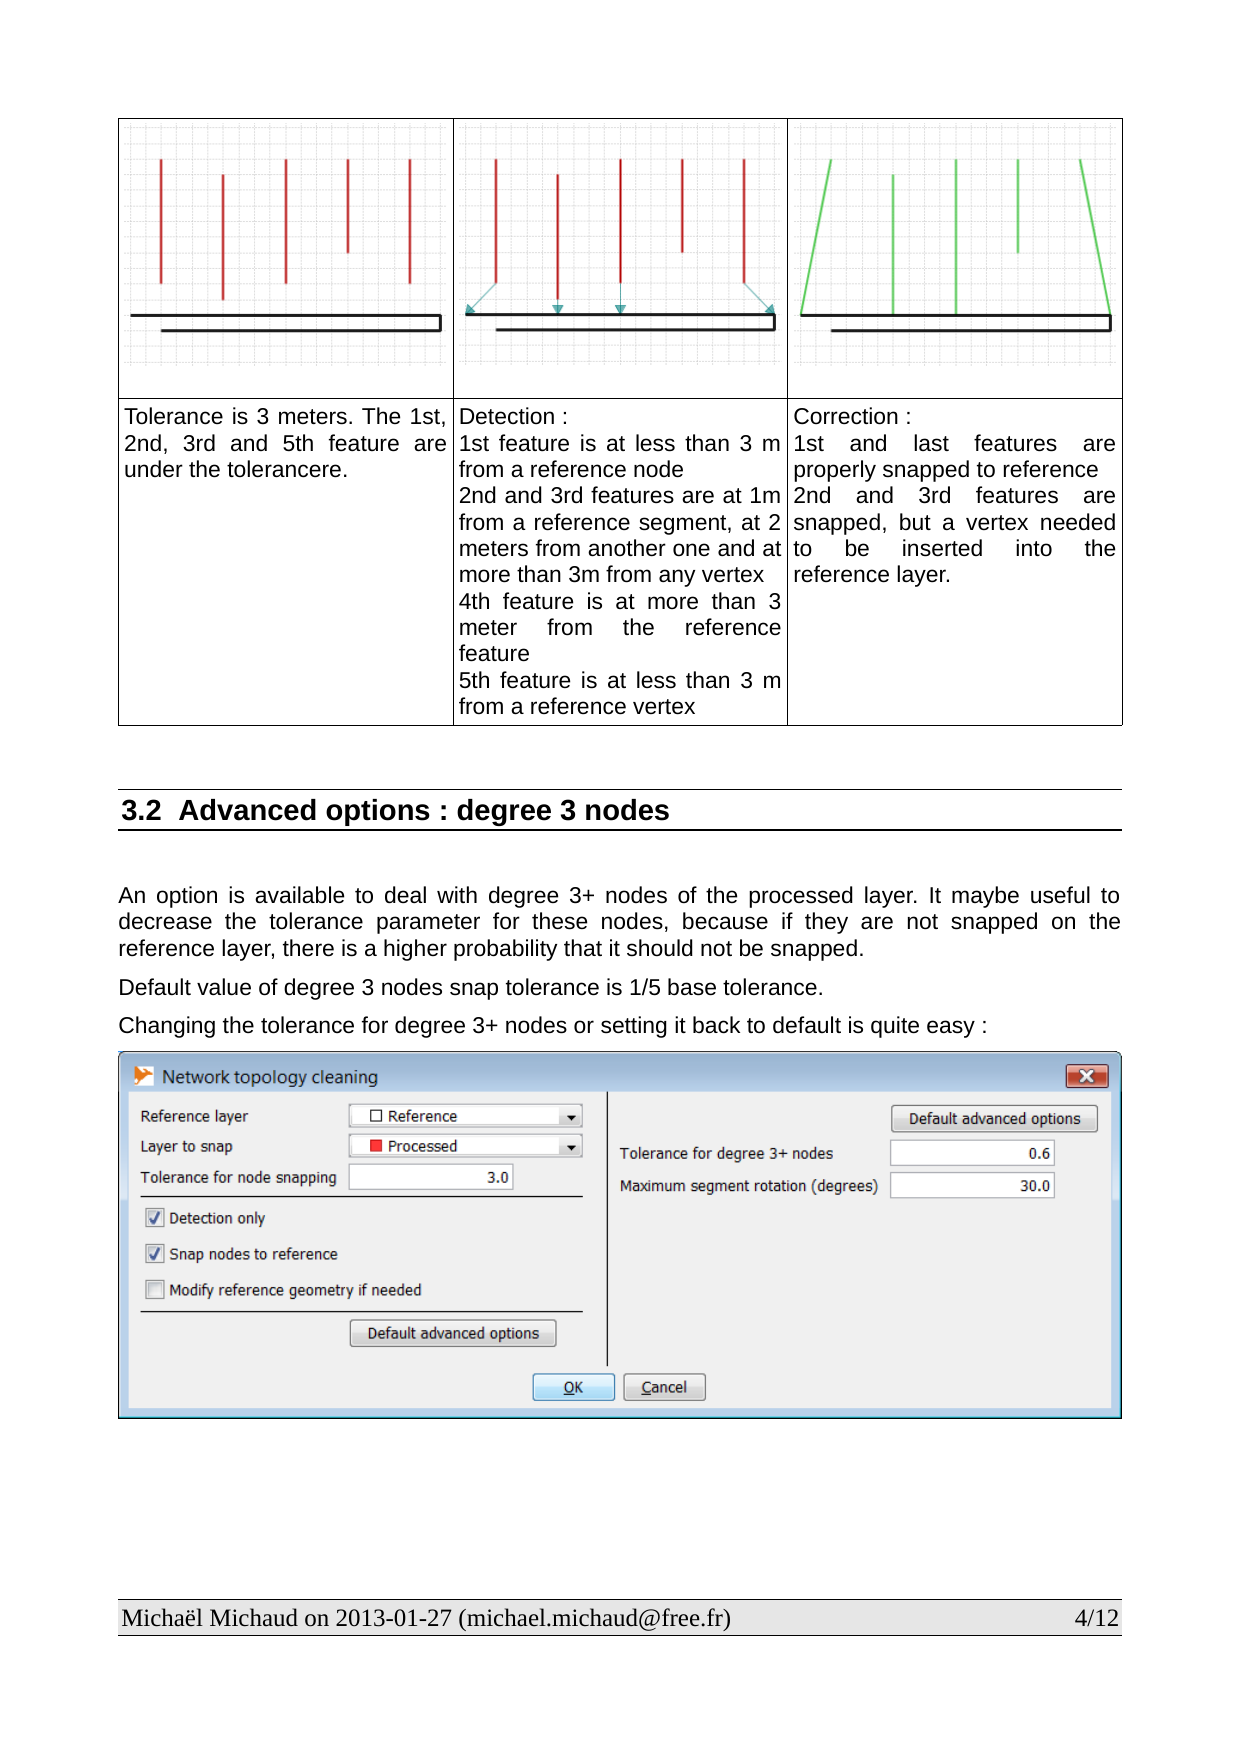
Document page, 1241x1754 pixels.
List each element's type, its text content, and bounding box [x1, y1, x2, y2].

subtitle Advanced options : degree 3 nodes [118, 790, 1122, 829]
text Default value of degree 3 nodes snap tolerance is 1/5 base tolerance. [118, 973, 1122, 1000]
table_cell Detection : 1st feature is at less than 3 m from a reference node 2nd and 3rd features are at 1m from a reference segment, at 2 meters from another one and at more than 3m from any vertex 4th feature is at more than 3 meter from the reference feature 5th feature is at less than 3 m from a reference vertex [454, 399, 787, 725]
table_cell Tolerance is 3 meters. The 1st, 2nd, 3rd and 5th feature are under the tolerancere. [119, 399, 453, 725]
text An option is available to deal with degree 3+ nodes of the processed layer. It maybe useful to decrease the tolerance parameter for these nodes, because if they are not snapped on the reference layer, there is a higher probability that it should not be snapped. [118, 882, 1122, 961]
table_header [454, 119, 787, 397]
table_header [119, 119, 453, 397]
picture [118, 1051, 1122, 1419]
text Changing the tolerance for degree 3+ nodes or setting it back to default is quite easy : [118, 1012, 1122, 1039]
picture [458, 123, 782, 366]
table_cell Correction : 1st and last features are properly snapped to reference 2nd and 3rd features are snapped, but a vertex needed to be inserted into the reference layer. [788, 399, 1122, 725]
table_header [788, 119, 1122, 397]
